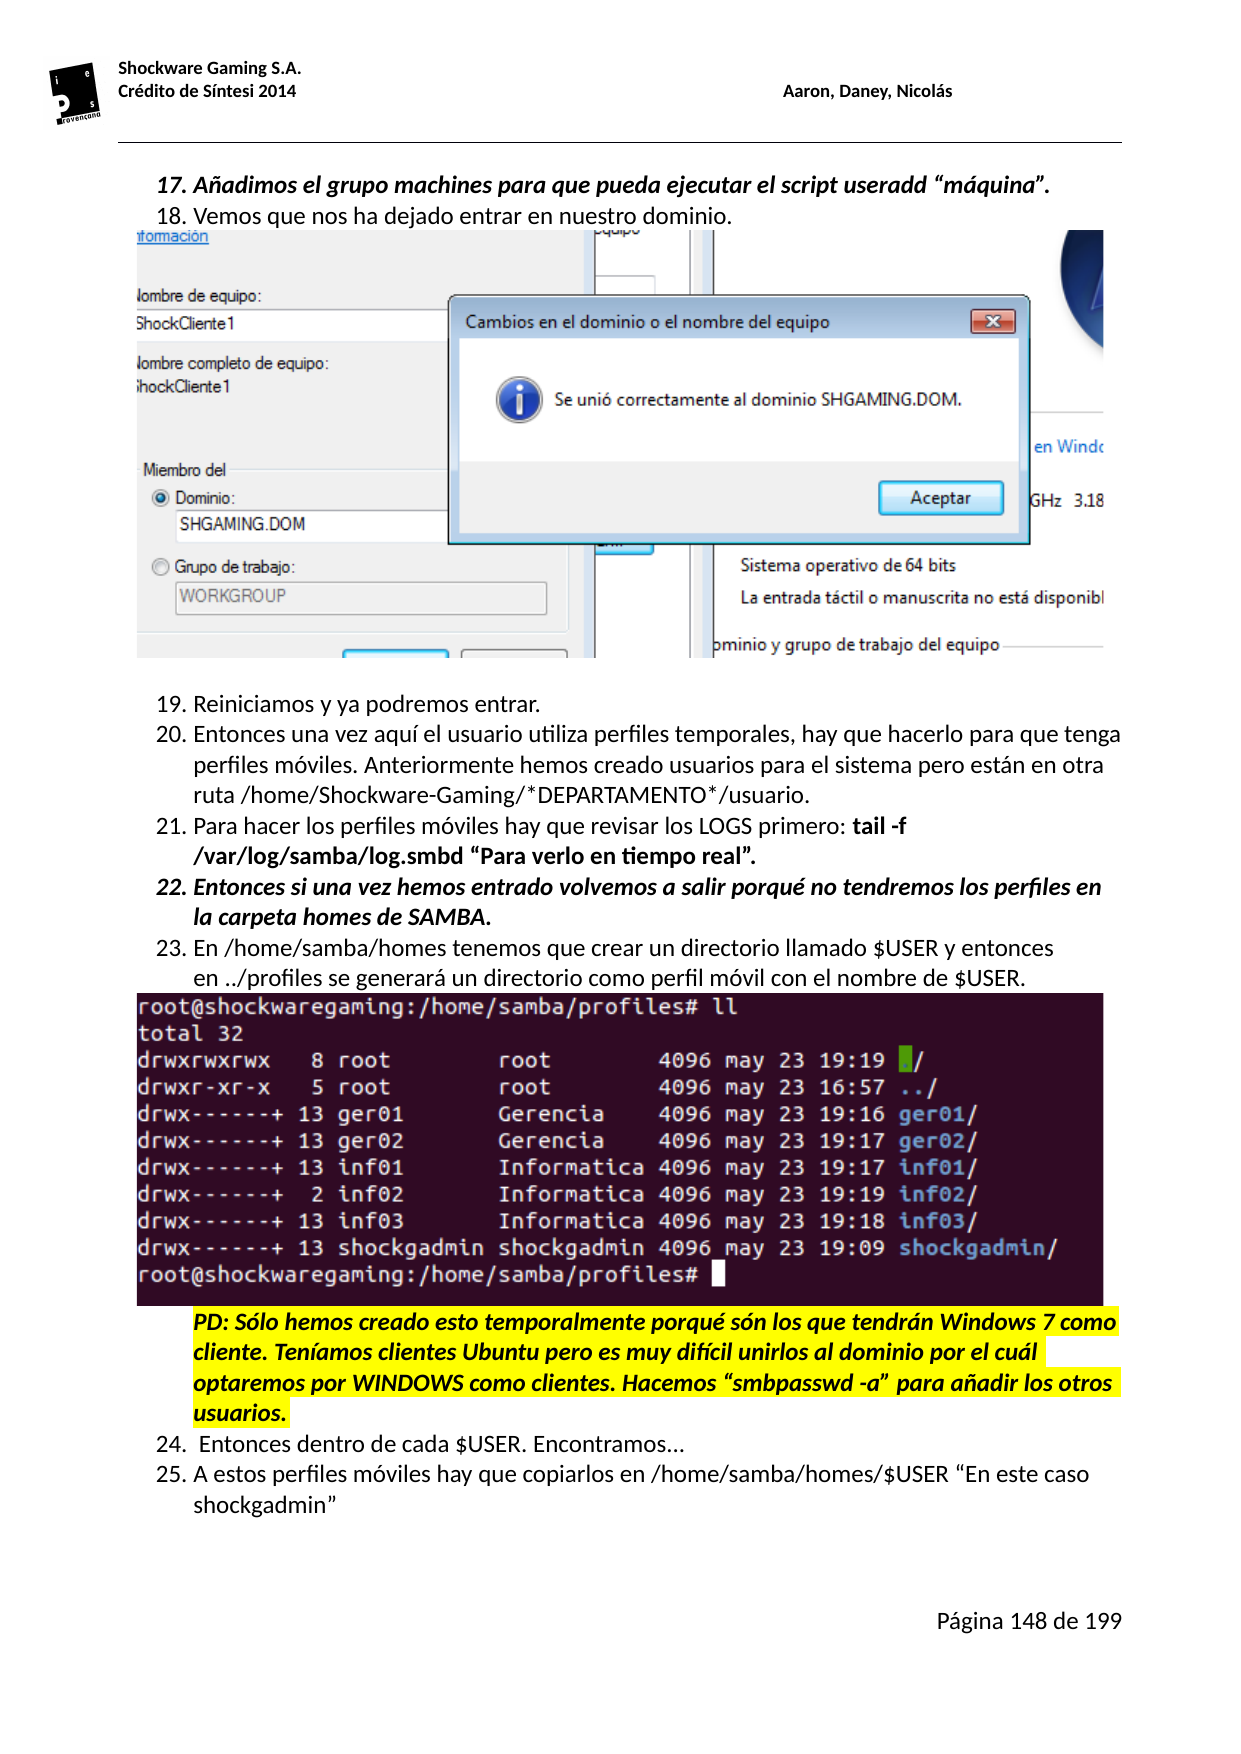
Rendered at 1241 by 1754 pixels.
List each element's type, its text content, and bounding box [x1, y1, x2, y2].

list Para hacer los perfiles móviles hay que revisar los LOGS primero: tail -f /var/log/samba/log.smbd “Para verlo en tiempo real”. [156, 810, 1122, 871]
picture [43, 56, 110, 130]
list Entonces si una vez hemos entrado volvemos a salir porqué no tendremos los perfiles en la carpeta homes de SAMBA. [156, 871, 1122, 932]
list Reiniciamos y ya podremos entrar. [156, 688, 1122, 718]
list Vemos que nos ha dejado entrar en nuestro dominio. [156, 200, 1122, 230]
picture [136, 993, 1104, 1306]
list Entonces una vez aquí el usuario utiliza perfiles temporales, hay que hacerlo para que tenga perfiles móviles. Anteriormente hemos creado usuarios para el sistema pero están en otra ruta /home/Shockware-Gaming/*DEPARTAMENTO*/usuario. [156, 718, 1122, 810]
list En /home/samba/homes tenemos que crear un directorio llamado $USER y entonces en ../profiles se generará un directorio como perfil móvil con el nombre de $USER. [156, 932, 1122, 993]
list Añadimos el grupo machines para que pueda ejecutar el script useradd “máquina”. [156, 169, 1122, 200]
picture [136, 230, 1104, 658]
list A estos perfiles móviles hay que copiarlos en /home/samba/homes/$USER “En este caso shockgadmin” [156, 1458, 1122, 1519]
list PD: Sólo hemos creado esto temporalmente porqué són los que tendrán Windows 7 como cliente. Teníamos clientes Ubuntu pero es muy difícil unirlos al dominio por el cuál optaremos por WINDOWS como clientes. Hacemos “smbpasswd -a” para añadir los otros usuarios. [156, 1306, 1122, 1428]
list Entonces dentro de cada $USER. Encontramos... [156, 1428, 1122, 1458]
